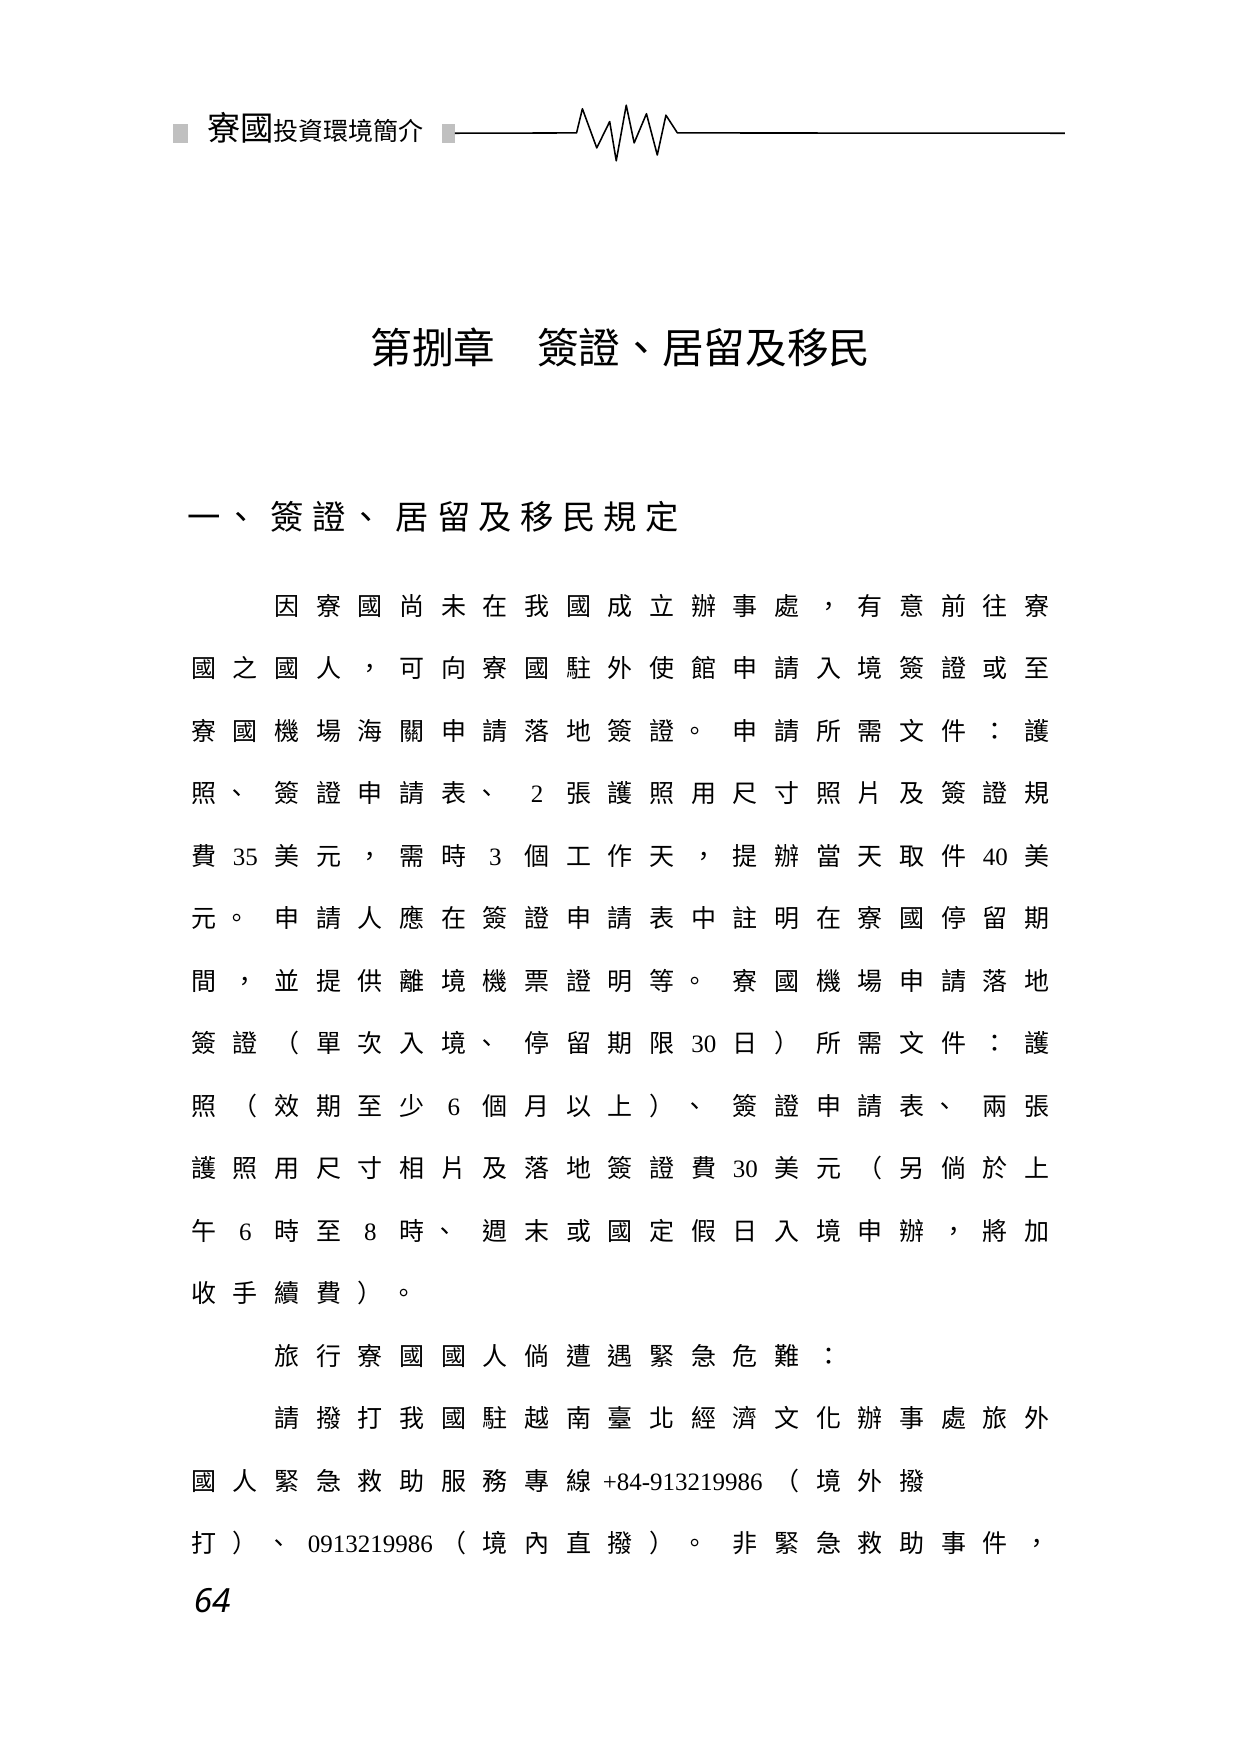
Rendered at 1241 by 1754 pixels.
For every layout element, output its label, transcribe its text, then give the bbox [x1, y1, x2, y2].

text 因寮國尚未在我國成立辦事處，有意前往寮國之國人，可向寮國駐外使館申請入境簽證或至寮國機場海關申請落地簽證。申請所需文件：護照、簽證申請表、2張護照用尺寸照片及簽證規費35美元，需時3個工作天，提辦當天取件40美元。申請人應在簽證申請表中註明在寮國停留期間，並提供離境機票證明等。寮國機場申請落地簽證（單次入境、停留期限30日）所需文件：護照（效期至少6個月以上）、簽證申請表、兩張護照用尺寸相片及落地簽證費30美元（另倘於上午6時至8時、週末或國定假日入境申辦，將加收手續費）。 [183, 563, 1058, 1313]
text 旅行寮國國人倘遭遇緊急危難： [183, 1313, 1058, 1375]
text 第捌章 簽證、居留及移民 [183, 304, 1058, 366]
text 請撥打我國駐越南臺北經濟文化辦事處旅外國人緊急救助服務專線+84-913219986（境外撥打）、0913219986（境內直撥）。非緊急救助事件， [183, 1375, 1058, 1563]
text 一、簽證、居留及移民規定 [183, 473, 1058, 536]
